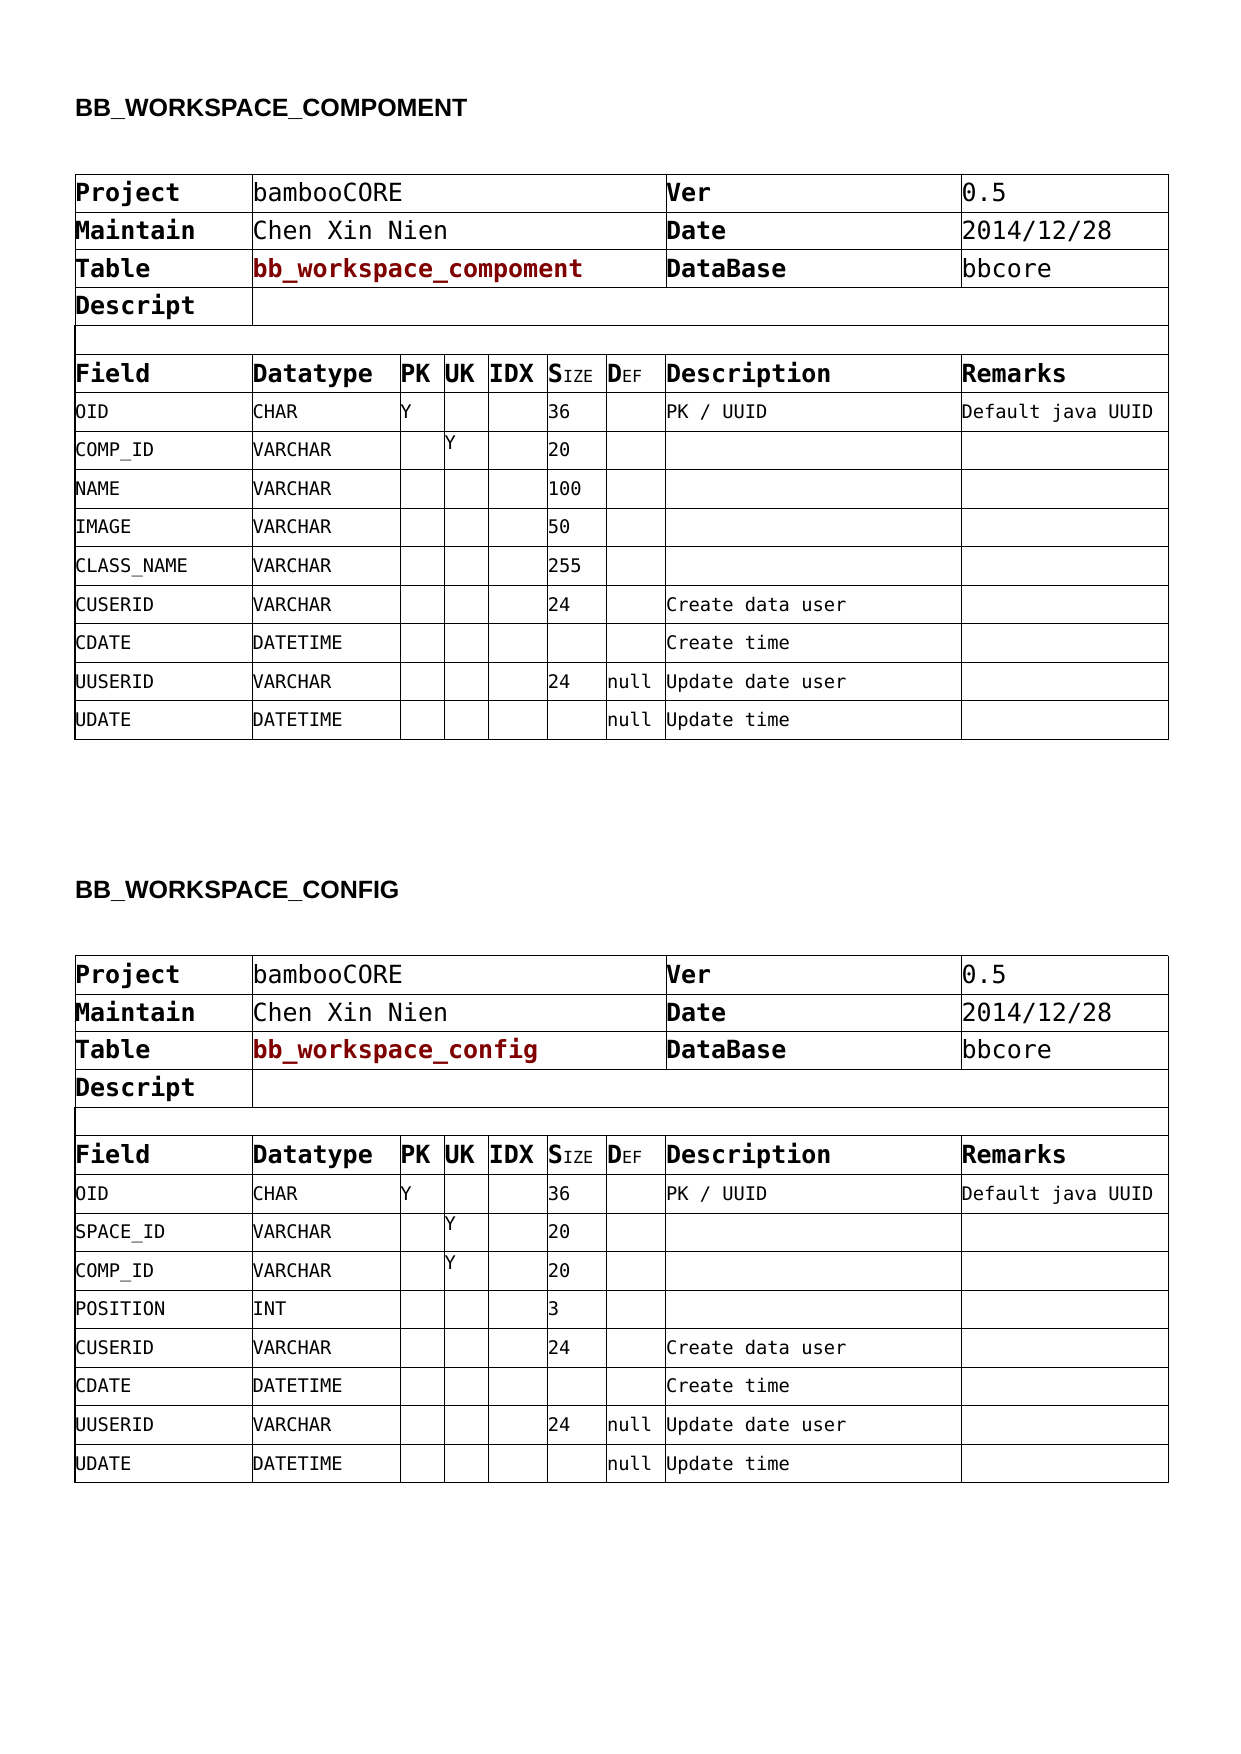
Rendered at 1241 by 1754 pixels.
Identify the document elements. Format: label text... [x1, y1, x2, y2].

table_cell VARCHAR [253, 1252, 400, 1289]
table_cell [401, 547, 444, 585]
table_cell [1169, 623, 1181, 662]
table_cell [962, 1214, 1168, 1251]
table_cell 24 [548, 586, 606, 623]
table_cell [401, 663, 444, 700]
table_cell [1175, 287, 1181, 325]
table_cell Descript [76, 1070, 252, 1107]
table_cell Description [666, 1136, 961, 1174]
table_cell Create time [666, 624, 961, 662]
table_header Project [76, 175, 252, 212]
table_cell Remarks [962, 1136, 1168, 1174]
table_cell CHAR [253, 1175, 400, 1212]
table_cell 20 [548, 432, 606, 469]
table_cell [607, 1252, 665, 1289]
table_cell [489, 393, 547, 431]
table_cell [607, 509, 665, 546]
table_cell [1169, 662, 1181, 700]
table_cell [401, 1329, 444, 1367]
table_cell VARCHAR [253, 470, 400, 508]
table_cell [1175, 994, 1181, 1031]
table_header bambooCORE [253, 175, 666, 212]
table_cell Field [76, 355, 252, 392]
table_cell [962, 1406, 1168, 1444]
table_cell bb_workspace_config [253, 1032, 666, 1069]
table_cell VARCHAR [253, 547, 400, 585]
table_cell [607, 1214, 665, 1251]
table_cell UDATE [76, 701, 252, 739]
table_cell [76, 1108, 1168, 1135]
table_header bambooCORE [253, 956, 666, 993]
table_cell [607, 1175, 665, 1212]
table_cell [445, 701, 488, 739]
table_cell SIZE [548, 355, 606, 392]
table_cell VARCHAR [253, 432, 400, 469]
table_cell [1169, 1405, 1181, 1444]
table_cell [445, 509, 488, 546]
table_cell VARCHAR [253, 663, 400, 700]
table_cell [401, 432, 444, 469]
table_cell [489, 1252, 547, 1289]
table_cell [607, 1291, 665, 1328]
table_cell 20 [548, 1214, 606, 1251]
table_cell [76, 326, 1168, 353]
table_header [1168, 955, 1172, 993]
table_cell CDATE [76, 624, 252, 662]
table_cell Chen Xin Nien [253, 995, 666, 1031]
table_header 0.5 [962, 956, 1168, 993]
table_cell [607, 470, 665, 508]
table_cell [1175, 249, 1181, 287]
table_cell PK [401, 1136, 444, 1174]
table_cell [445, 1291, 488, 1328]
table_cell UDATE [76, 1445, 252, 1482]
table_cell Create time [666, 1368, 961, 1405]
table_cell [253, 1070, 1168, 1107]
table_cell [962, 1291, 1168, 1328]
table_cell VARCHAR [253, 586, 400, 623]
table_cell PK [401, 355, 444, 392]
table_cell [1169, 392, 1181, 431]
table_cell [489, 624, 547, 662]
table_cell 255 [548, 547, 606, 585]
table_cell Description [666, 355, 961, 392]
table_cell [489, 547, 547, 585]
table_cell [962, 547, 1168, 585]
table_cell [253, 288, 1168, 325]
table_cell UK [445, 1136, 488, 1174]
table_header Ver [667, 956, 961, 993]
table_cell DEF [607, 1136, 665, 1174]
table_cell [1169, 508, 1181, 546]
table_cell [607, 624, 665, 662]
table_cell Field [76, 1136, 252, 1174]
table_cell Default java UUID [962, 1175, 1168, 1212]
table_cell [1169, 700, 1181, 739]
table_cell COMP_ID [76, 1252, 252, 1289]
table_cell 20 [548, 1252, 606, 1289]
table_cell UUSERID [76, 1406, 252, 1444]
table_cell [1175, 212, 1181, 249]
table_cell Table [76, 250, 252, 287]
table_cell bbcore [962, 250, 1168, 287]
table_cell Maintain [76, 213, 252, 249]
table_cell [666, 509, 961, 546]
table_cell [401, 1214, 444, 1251]
table_cell Update time [666, 1445, 961, 1482]
table_cell 2014/12/28 [962, 213, 1168, 249]
table_cell [962, 1329, 1168, 1367]
table_cell [445, 1175, 488, 1212]
table_cell [607, 393, 665, 431]
table_cell Y [445, 1252, 488, 1289]
table_cell [607, 547, 665, 585]
table_cell [445, 470, 488, 508]
table_cell Update date user [666, 1406, 961, 1444]
table_cell [962, 1368, 1168, 1405]
table_cell Default java UUID [962, 393, 1168, 431]
table_cell [548, 1368, 606, 1405]
table_cell [1169, 585, 1181, 623]
table_header [1175, 955, 1181, 993]
table_cell IDX [489, 355, 547, 392]
table_cell Chen Xin Nien [253, 213, 666, 249]
table_cell null [607, 701, 665, 739]
table_cell [489, 1214, 547, 1251]
table_cell [401, 624, 444, 662]
table_cell null [607, 1406, 665, 1444]
table_cell [401, 1291, 444, 1328]
table_cell IDX [489, 1136, 547, 1174]
table_cell [548, 624, 606, 662]
table_cell Y [445, 1214, 488, 1251]
table_cell [445, 1406, 488, 1444]
table_cell [666, 1214, 961, 1251]
table_cell [1169, 1251, 1181, 1289]
table_cell [548, 1445, 606, 1482]
table_cell [1169, 1213, 1181, 1251]
table_cell Datatype [253, 355, 400, 392]
table_cell [401, 1406, 444, 1444]
table_cell [445, 1368, 488, 1405]
table_cell [962, 432, 1168, 469]
table_cell [607, 586, 665, 623]
table_cell [666, 547, 961, 585]
table_cell DataBase [667, 1032, 961, 1069]
table_cell DATETIME [253, 1445, 400, 1482]
table_cell Date [667, 213, 961, 249]
table_cell [1169, 1367, 1181, 1405]
table_cell OID [76, 1175, 252, 1212]
table_cell bbcore [962, 1032, 1168, 1069]
table_cell [1169, 546, 1181, 585]
table_cell [962, 1252, 1168, 1289]
table_cell Y [401, 1175, 444, 1212]
table_cell [962, 663, 1168, 700]
table_cell [1175, 1069, 1181, 1107]
table_cell POSITION [76, 1291, 252, 1328]
table_cell 36 [548, 393, 606, 431]
table_cell 36 [548, 1175, 606, 1212]
table_cell [962, 509, 1168, 546]
table_cell DATETIME [253, 701, 400, 739]
table_cell Table [76, 1032, 252, 1069]
table_cell 24 [548, 663, 606, 700]
table_cell [489, 1291, 547, 1328]
table_cell [666, 470, 961, 508]
table_header [1175, 174, 1181, 212]
table_cell [401, 1445, 444, 1482]
table_cell VARCHAR [253, 1329, 400, 1367]
table_cell [489, 663, 547, 700]
table_cell IMAGE [76, 509, 252, 546]
table_cell [445, 586, 488, 623]
table_cell [666, 1291, 961, 1328]
table_cell Datatype [253, 1136, 400, 1174]
table_cell [489, 1445, 547, 1482]
table_cell 50 [548, 509, 606, 546]
table_cell [489, 701, 547, 739]
table_cell Update time [666, 701, 961, 739]
table_cell [489, 509, 547, 546]
table_cell Y [401, 393, 444, 431]
table_cell CHAR [253, 393, 400, 431]
table_cell 100 [548, 470, 606, 508]
subtitle BB_WORKSPACE_CONFIG [75, 871, 1165, 909]
table_cell [445, 1445, 488, 1482]
table_header Project [76, 956, 252, 993]
subtitle BB_WORKSPACE_COMPOMENT [75, 89, 1165, 127]
table_cell [445, 663, 488, 700]
table_cell [489, 470, 547, 508]
table_cell CUSERID [76, 1329, 252, 1367]
table_cell PK / UUID [666, 1175, 961, 1212]
table_cell [489, 432, 547, 469]
table_cell UK [445, 355, 488, 392]
table_cell [548, 701, 606, 739]
table_cell [1169, 1107, 1181, 1135]
table_cell CUSERID [76, 586, 252, 623]
table_cell 3 [548, 1291, 606, 1328]
table_cell [1169, 1290, 1181, 1328]
table_cell Maintain [76, 995, 252, 1031]
table_cell [489, 1368, 547, 1405]
table_cell null [607, 1445, 665, 1482]
table_cell [962, 586, 1168, 623]
table_cell [1169, 1328, 1181, 1367]
table_cell [1169, 431, 1181, 469]
table_cell [401, 470, 444, 508]
table_cell CDATE [76, 1368, 252, 1405]
table_cell OID [76, 393, 252, 431]
table_cell DataBase [667, 250, 961, 287]
table_cell UUSERID [76, 663, 252, 700]
table_header 0.5 [962, 175, 1168, 212]
table_cell COMP_ID [76, 432, 252, 469]
table_cell [445, 624, 488, 662]
table_cell [445, 1329, 488, 1367]
table_cell [607, 432, 665, 469]
table_cell [1169, 325, 1181, 353]
table_cell [489, 1406, 547, 1444]
table_cell Descript [76, 288, 252, 325]
table_cell [445, 547, 488, 585]
table_cell 24 [548, 1406, 606, 1444]
table_cell NAME [76, 470, 252, 508]
table_cell [489, 586, 547, 623]
table_cell INT [253, 1291, 400, 1328]
table_cell SPACE_ID [76, 1214, 252, 1251]
table_cell [1169, 1444, 1181, 1482]
table_cell bb_workspace_compoment [253, 250, 666, 287]
table_cell [401, 586, 444, 623]
table_cell [401, 509, 444, 546]
table_cell Y [445, 432, 488, 469]
table_cell [607, 1368, 665, 1405]
table_cell [401, 701, 444, 739]
table_header Ver [667, 175, 961, 212]
table_cell SIZE [548, 1136, 606, 1174]
table_cell DATETIME [253, 624, 400, 662]
table_cell [1175, 1031, 1181, 1069]
table_cell 24 [548, 1329, 606, 1367]
table_cell [607, 1329, 665, 1367]
table_cell [1169, 354, 1181, 392]
table_cell [666, 1252, 961, 1289]
table_cell [1169, 1174, 1181, 1212]
table_cell [1169, 469, 1181, 508]
table_cell null [607, 663, 665, 700]
table_cell [962, 701, 1168, 739]
table_cell [445, 393, 488, 431]
table_cell Remarks [962, 355, 1168, 392]
table_cell [489, 1329, 547, 1367]
table_cell Update date user [666, 663, 961, 700]
table_cell Create data user [666, 1329, 961, 1367]
table_cell Create data user [666, 586, 961, 623]
table_cell VARCHAR [253, 1214, 400, 1251]
table_cell VARCHAR [253, 509, 400, 546]
table_cell [489, 1175, 547, 1212]
table_cell Date [667, 995, 961, 1031]
table_cell PK / UUID [666, 393, 961, 431]
table_cell VARCHAR [253, 1406, 400, 1444]
table_cell [401, 1368, 444, 1405]
table_cell [666, 432, 961, 469]
table_cell [962, 1445, 1168, 1482]
table_cell [962, 624, 1168, 662]
table_cell [401, 1252, 444, 1289]
table_cell 2014/12/28 [962, 995, 1168, 1031]
table_cell [1169, 1135, 1181, 1174]
table_cell CLASS_NAME [76, 547, 252, 585]
table_cell [962, 470, 1168, 508]
table_cell DEF [607, 355, 665, 392]
table_cell DATETIME [253, 1368, 400, 1405]
